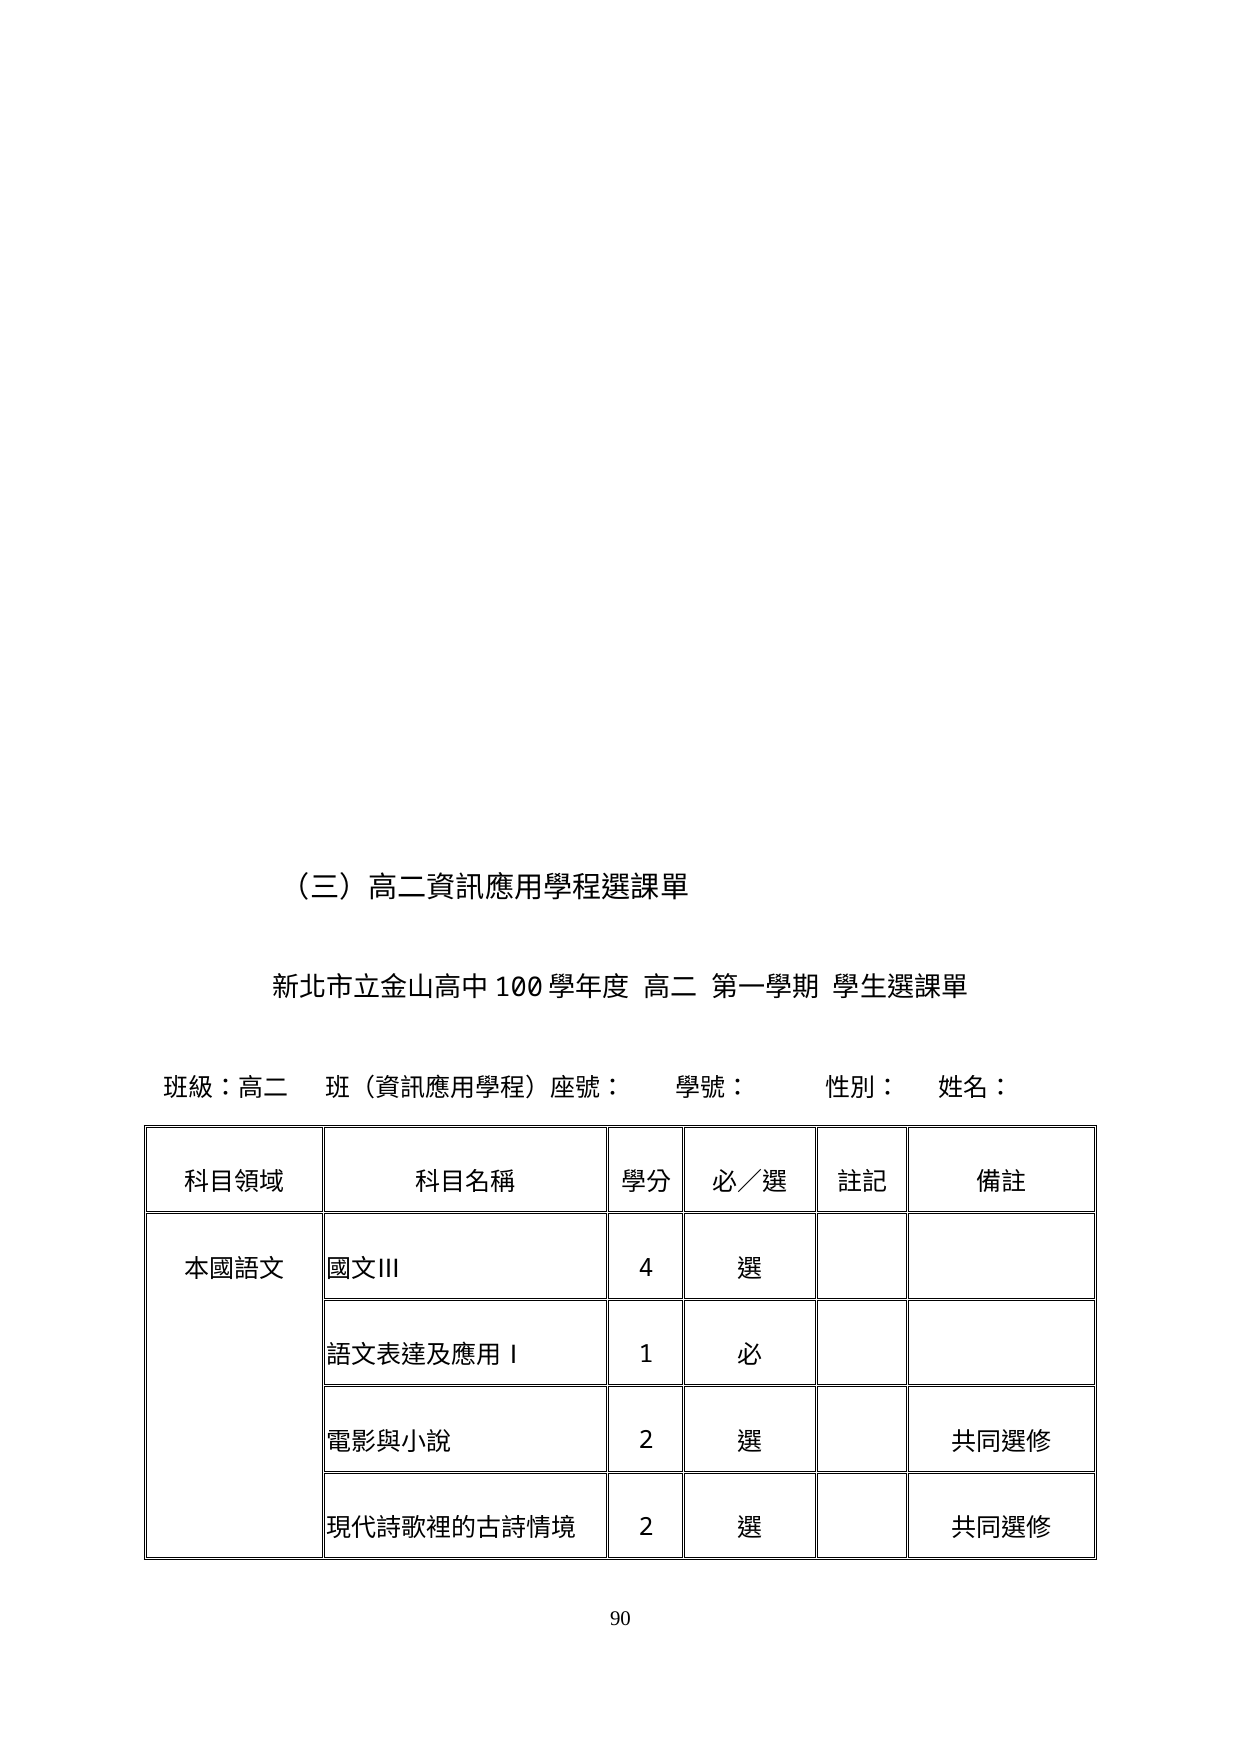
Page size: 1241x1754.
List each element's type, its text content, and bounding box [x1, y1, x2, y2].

table_header 學分 [609, 1128, 682, 1211]
table_cell 2 [609, 1474, 682, 1557]
table_cell [909, 1301, 1094, 1384]
table_header 科目領域 [147, 1128, 322, 1211]
table_cell 4 [609, 1214, 682, 1298]
table_cell 國文Ⅲ [325, 1214, 606, 1298]
table_cell 共同選修 [909, 1474, 1094, 1557]
table_header 備註 [909, 1128, 1094, 1211]
table_cell [818, 1301, 906, 1384]
table_header 註記 [818, 1128, 906, 1211]
table_cell [818, 1474, 906, 1557]
table_cell 選 [685, 1214, 815, 1298]
table_cell 共同選修 [909, 1387, 1094, 1471]
table_cell [818, 1214, 906, 1298]
text 班級：高二 班（資訊應用學程）座號： 學號： 性別： 姓名： [118, 1043, 1122, 1106]
table_cell 選 [685, 1474, 815, 1557]
table_cell 電影與小說 [325, 1387, 606, 1471]
table_cell [818, 1387, 906, 1471]
table_cell 本國語文 [147, 1214, 322, 1557]
table_header 科目名稱 [325, 1128, 606, 1211]
table_cell 現代詩歌裡的古詩情境 [325, 1474, 606, 1557]
table_cell 1 [609, 1301, 682, 1384]
table_header 必／選 [685, 1128, 815, 1211]
table_cell 語文表達及應用Ⅰ [325, 1301, 606, 1384]
table_cell 選 [685, 1387, 815, 1471]
text 新北市立金山高中100學年度 高二 第一學期 學生選課單 [118, 943, 1122, 1006]
text （三）高二資訊應用學程選課單 [281, 843, 1122, 906]
table_cell [909, 1214, 1094, 1298]
table_cell 必 [685, 1301, 815, 1384]
table_cell 2 [609, 1387, 682, 1471]
